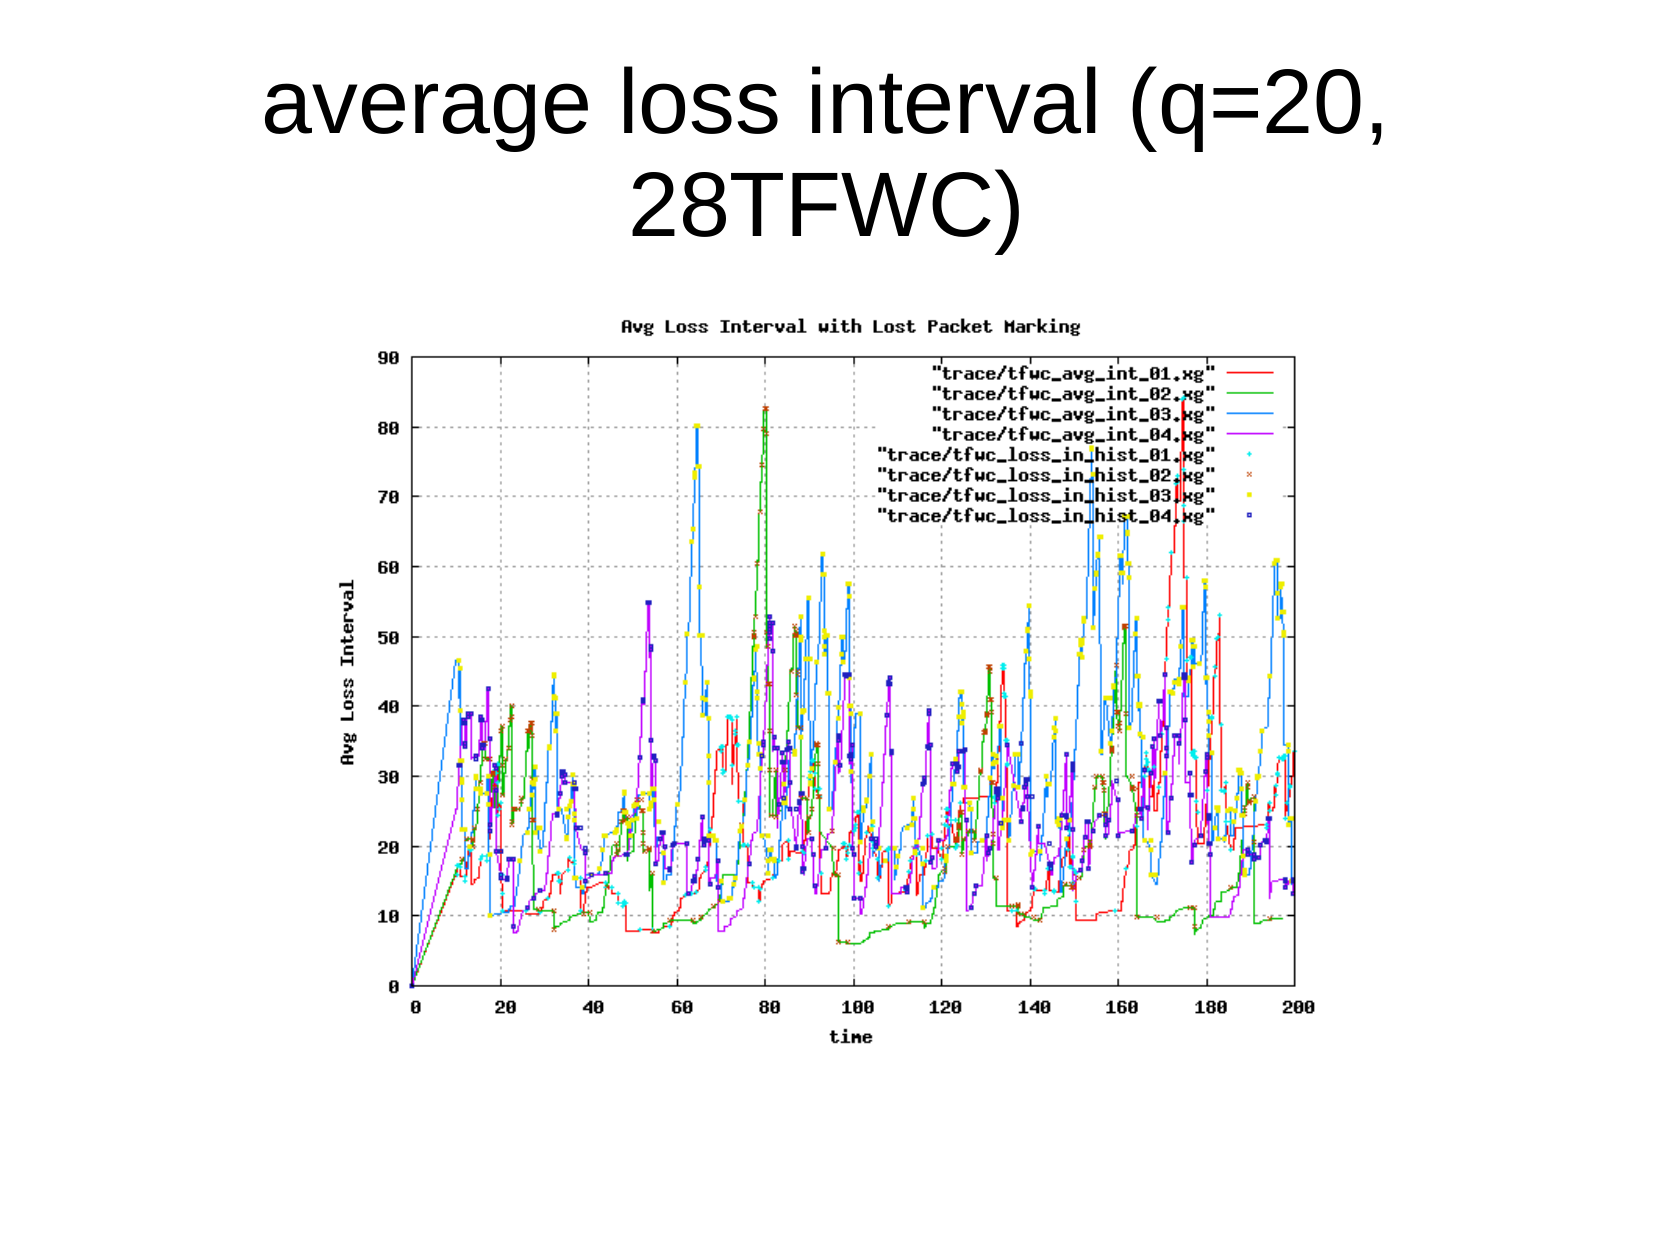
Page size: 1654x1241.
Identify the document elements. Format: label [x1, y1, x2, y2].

picture [327, 297, 1327, 1048]
